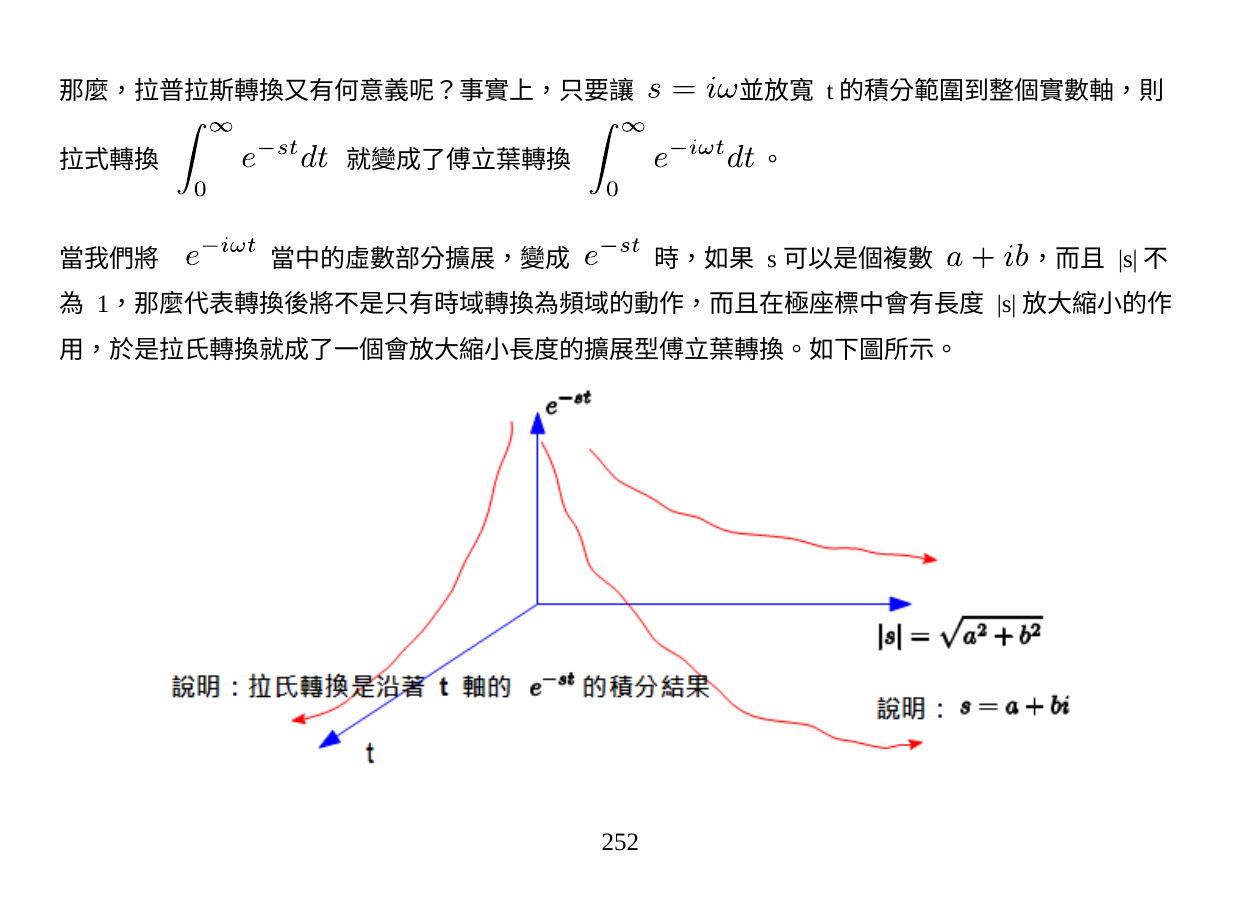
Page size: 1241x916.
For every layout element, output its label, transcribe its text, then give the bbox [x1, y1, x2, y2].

picture [160, 386, 1081, 768]
text 那麼，拉普拉斯轉換又有何意義呢？事實上，只要讓 並放寬 t 的積分範圍到整個實數軸，則拉式轉換 就變成了傅立葉轉換 。 [59, 71, 1181, 202]
text 當我們將 當中的虛數部分擴展，變成 時，如果 s 可以是個複數 ，而且 |s| 不為 1，那麼代表轉換後將不是只有時域轉換為頻域的動作，而且在極座標中會有長度 |s| 放大縮小的作用，於是拉氏轉換就成了一個會放大縮小長度的擴展型傅立葉轉換。如下圖所示。 [59, 235, 1181, 365]
